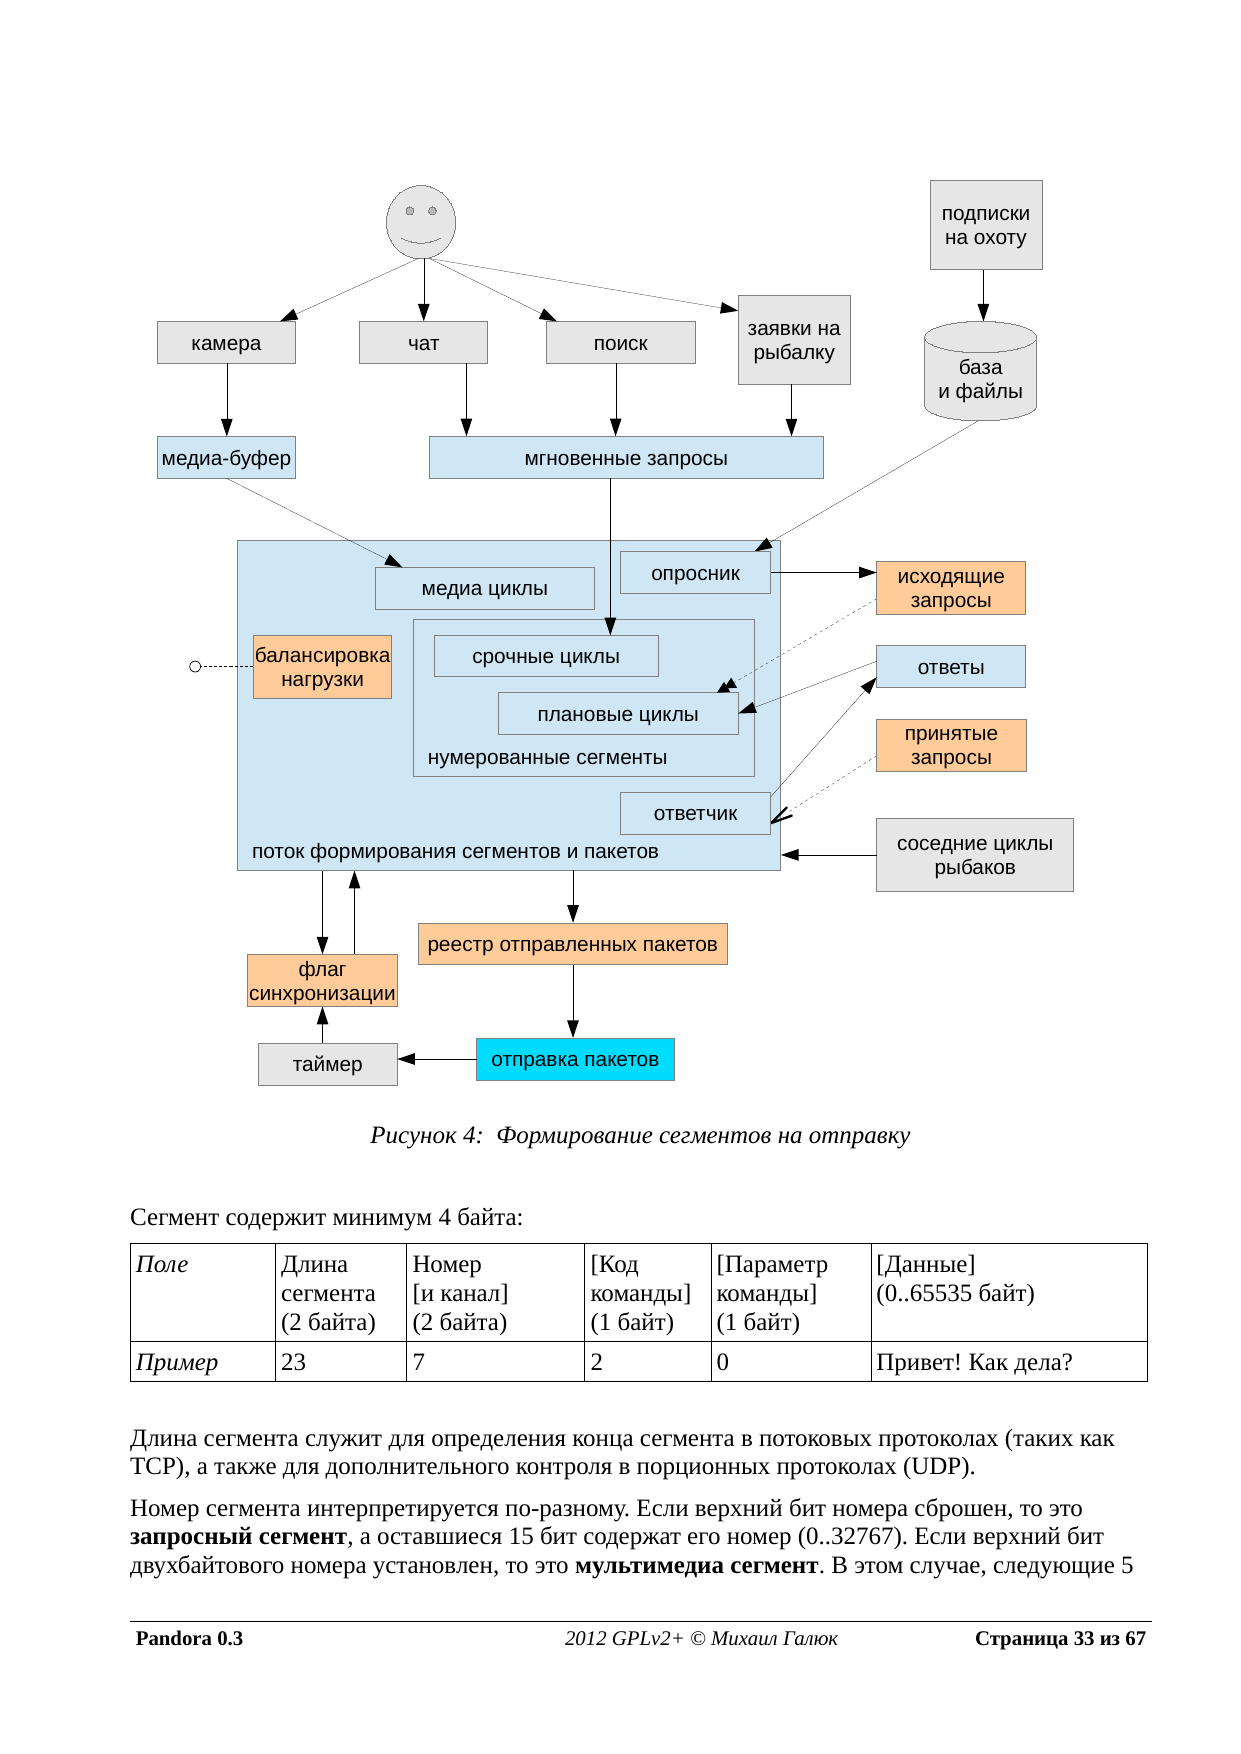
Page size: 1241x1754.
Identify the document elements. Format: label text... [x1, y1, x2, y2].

table_cell 7 [407, 1342, 584, 1381]
table_cell 0 [712, 1342, 871, 1381]
text Рисунок 4: Формирование сегментов на отправку [127, 1120, 1155, 1149]
table_cell 2 [585, 1342, 711, 1381]
table_header [Данные] (0..65535 байт) [872, 1244, 1147, 1341]
table_header Номер [и канал] (2 байта) [407, 1244, 584, 1341]
table_header [Параметр команды] (1 байт) [712, 1244, 871, 1341]
table_header Длина сегмента (2 байта) [276, 1244, 406, 1341]
text Номер сегмента интерпретируется по-разному. Если верхний бит номера сброшен, то это запросный сегмент, а оставшиеся 15 бит содержат его номер (0..32767). Если верхний бит двухбайтового номера установлен, то это мультимедиа сегмент. В этом случае, следующие 5 [130, 1493, 1152, 1579]
table_cell 23 [276, 1342, 406, 1381]
table_header [Код команды] (1 байт) [585, 1244, 711, 1341]
table_header Поле [131, 1244, 275, 1341]
table_cell Привет! Как дела? [872, 1342, 1147, 1381]
text Длина сегмента служит для определения конца сегмента в потоковых протоколах (таких как TCP), а также для дополнительного контроля в порционных протоколах (UDP). [130, 1423, 1152, 1480]
table_cell Пример [131, 1342, 275, 1381]
text Сегмент содержит минимум 4 байта: [130, 1202, 1152, 1231]
